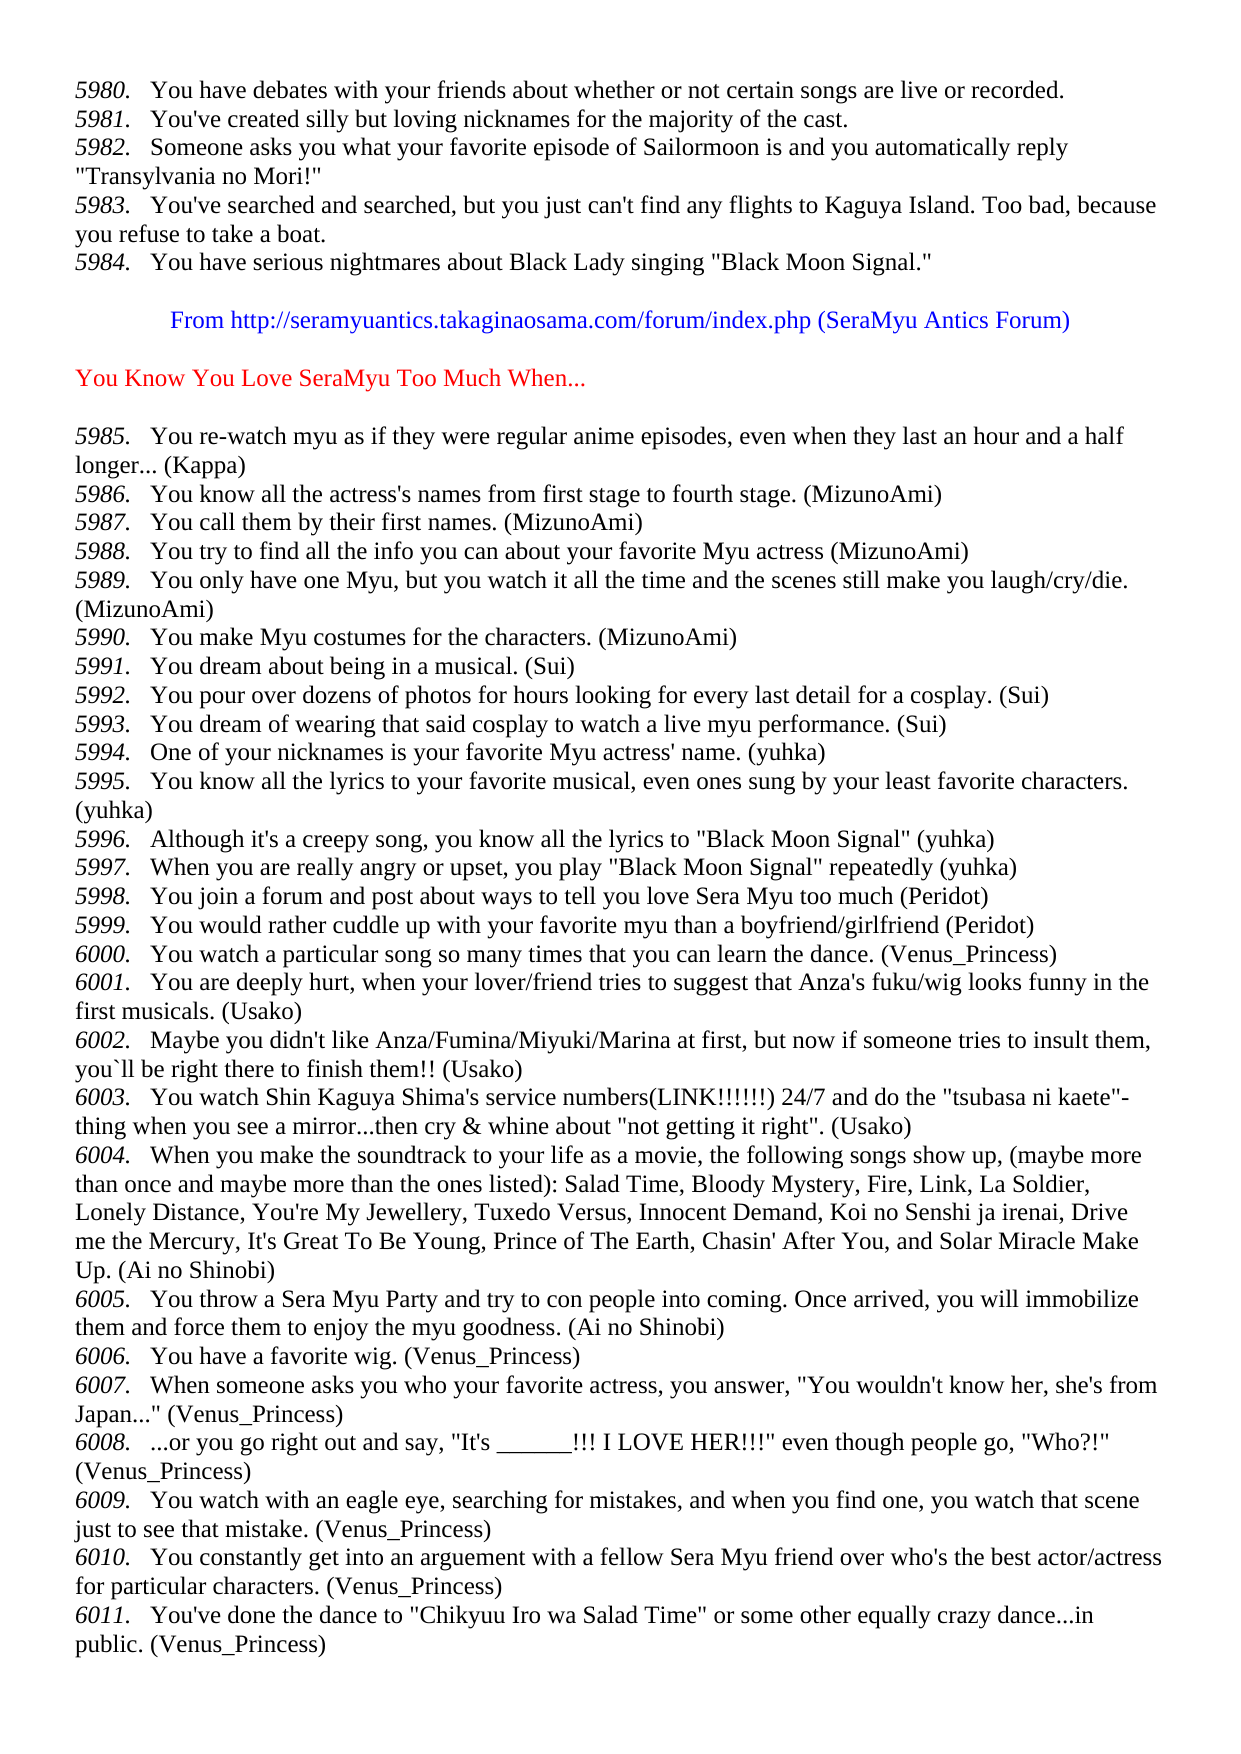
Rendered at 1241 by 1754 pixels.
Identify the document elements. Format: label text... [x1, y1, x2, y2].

list You have serious nightmares about Black Lady singing "Black Moon Signal." [75, 247, 1165, 276]
list You pour over dozens of photos for hours looking for every last detail for a cosplay. (Sui) [75, 680, 1165, 709]
list ...or you go right out and say, "It's ______!!! I LOVE HER!!!" even though people go, "Who?!" (Venus_Princess) [75, 1427, 1165, 1485]
list You have debates with your friends about whether or not certain songs are live or recorded. [75, 75, 1165, 104]
list You've created silly but loving nicknames for the majority of the cast. [75, 104, 1165, 132]
list Someone asks you what your favorite episode of Sailormoon is and you automatically reply "Transylvania no Mori!" [75, 132, 1165, 190]
list When you are really angry or upset, you play "Black Moon Signal" repeatedly (yuhka) [75, 852, 1165, 881]
list You have a favorite wig. (Venus_Princess) [75, 1341, 1165, 1370]
list You've done the dance to "Chikyuu Iro wa Salad Time" or some other equally crazy dance...in public. (Venus_Princess) [75, 1600, 1165, 1657]
list You throw a Sera Myu Party and try to con people into coming. Once arrived, you will immobilize them and force them to enjoy the myu goodness. (Ai no Shinobi) [75, 1284, 1165, 1341]
list You dream about being in a musical. (Sui) [75, 651, 1165, 680]
list You watch with an eagle eye, searching for mistakes, and when you find one, you watch that scene just to see that mistake. (Venus_Princess) [75, 1485, 1165, 1542]
list You've searched and searched, but you just can't find any flights to Kaguya Island. Too bad, because you refuse to take a boat. [75, 190, 1165, 247]
list You make Myu costumes for the characters. (MizunoAmi) [75, 622, 1165, 651]
list You re-watch myu as if they were regular anime episodes, even when they last an hour and a half longer... (Kappa) [75, 421, 1165, 479]
list You join a forum and post about ways to tell you love Sera Myu too much (Peridot) [75, 881, 1165, 910]
list You watch Shin Kaguya Shima's service numbers(LINK!!!!!!) 24/7 and do the "tsubasa ni kaete"-thing when you see a mirror...then cry & whine about "not getting it right". (Usako) [75, 1082, 1165, 1140]
text You Know You Love SeraMyu Too Much When... [75, 363, 1165, 392]
list You are deeply hurt, when your lover/friend tries to suggest that Anza's fuku/wig looks funny in the first musicals. (Usako) [75, 967, 1165, 1025]
list You watch a particular song so many times that you can learn the dance. (Venus_Princess) [75, 939, 1165, 967]
list You would rather cuddle up with your favorite myu than a boyfriend/girlfriend (Peridot) [75, 910, 1165, 939]
list You constantly get into an arguement with a fellow Sera Myu friend over who's the best actor/actress for particular characters. (Venus_Princess) [75, 1542, 1165, 1600]
list You try to find all the info you can about your favorite Myu actress (MizunoAmi) [75, 536, 1165, 565]
list You call them by their first names. (MizunoAmi) [75, 507, 1165, 536]
list Maybe you didn't like Anza/Fumina/Miyuki/Marina at first, but now if someone tries to insult them, you`ll be right there to finish them!! (Usako) [75, 1025, 1165, 1082]
list When you make the soundtrack to your life as a movie, the following songs show up, (maybe more than once and maybe more than the ones listed): Salad Time, Bloody Mystery, Fire, Link, La Soldier, Lonely Distance, You're My Jewellery, Tuxedo Versus, Innocent Demand, Koi no Senshi ja irenai, Drive me the Mercury, It's Great To Be Young, Prince of The Earth, Chasin' After You, and Solar Miracle Make Up. (Ai no Shinobi) [75, 1140, 1165, 1284]
list You know all the actress's names from first stage to fourth stage. (MizunoAmi) [75, 479, 1165, 507]
list When someone asks you who your favorite actress, you answer, "You wouldn't know her, she's from Japan..." (Venus_Princess) [75, 1370, 1165, 1427]
list You know all the lyrics to your favorite musical, even ones sung by your least favorite characters. (yuhka) [75, 766, 1165, 824]
list You dream of wearing that said cosplay to watch a live myu performance. (Sui) [75, 709, 1165, 737]
list You only have one Myu, but you watch it all the time and the scenes still make you laugh/cry/die. (MizunoAmi) [75, 565, 1165, 622]
text From http://seramyuantics.takaginaosama.com/forum/index.php (SeraMyu Antics Forum) [75, 305, 1165, 334]
list Although it's a creepy song, you know all the lyrics to "Black Moon Signal" (yuhka) [75, 824, 1165, 852]
list One of your nicknames is your favorite Myu actress' name. (yuhka) [75, 737, 1165, 766]
